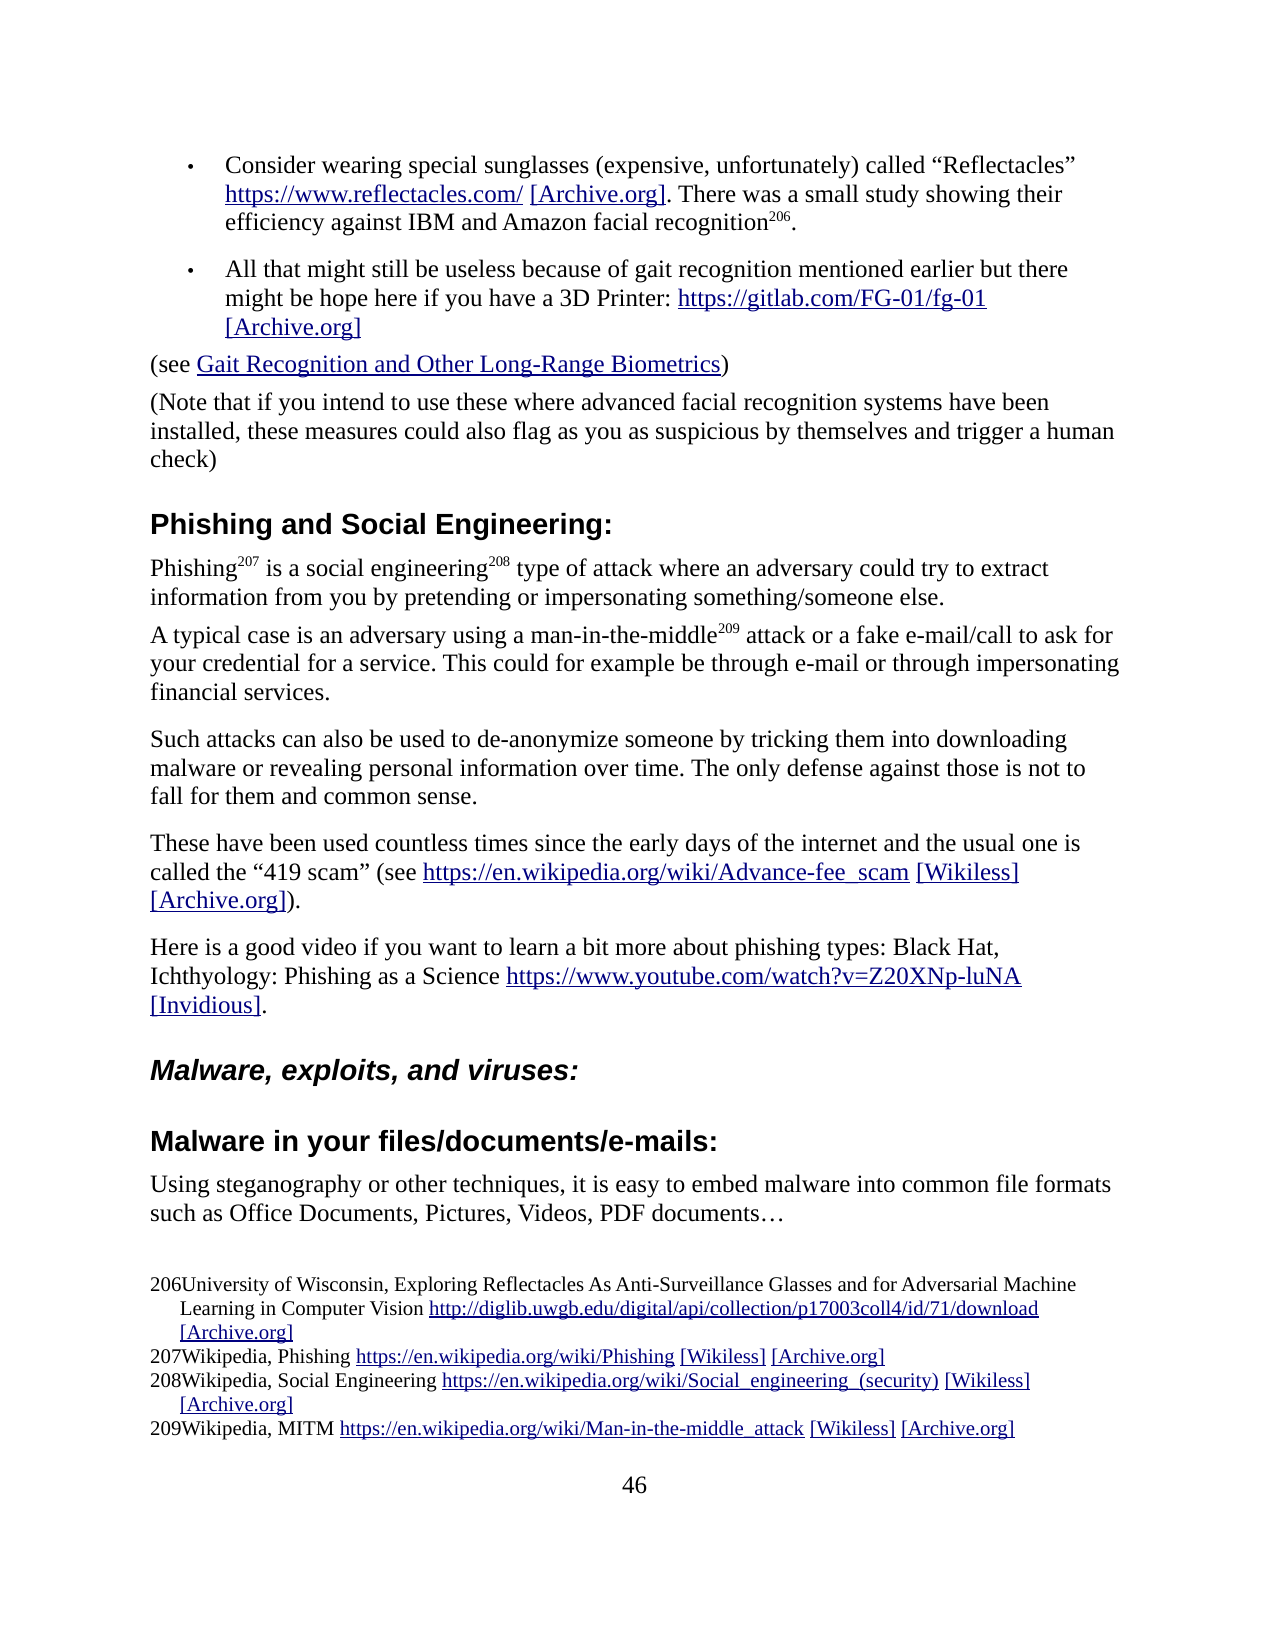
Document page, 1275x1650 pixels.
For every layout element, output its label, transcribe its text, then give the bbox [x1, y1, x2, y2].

text Wikipedia, Social Engineering https://en.wikipedia.org/wiki/Social_engineering_(security) [Wikiless] [Archive.org] [150, 1368, 1125, 1416]
text Phishing is a social engineering type of attack where an adversary could try to extract information from you by pretending or impersonating something/someone else. [150, 553, 1125, 611]
text (Note that if you intend to use these where advanced facial recognition systems have been installed, these measures could also flag as you as suspicious by themselves and trigger a human check) [150, 387, 1125, 473]
text Wikipedia, Phishing https://en.wikipedia.org/wiki/Phishing [Wikiless] [Archive.org] [150, 1344, 1125, 1368]
list Consider wearing special sunglasses (expensive, unfortunately) called “Reflectacles” https://www.reflectacles.com/ [Archive.org]. There was a small study showing their efficiency against IBM and Amazon facial recognition. [187, 150, 1125, 236]
text These have been used countless times since the early days of the internet and the usual one is called the “419 scam” (see https://en.wikipedia.org/wiki/Advance-fee_scam [Wikiless] [Archive.org]). [150, 828, 1125, 914]
text (see Gait Recognition and Other Long-Range Biometrics) [150, 349, 1125, 378]
subtitle Malware, exploits, and viruses: [150, 1052, 1125, 1086]
list University of Wisconsin, Exploring Reflectacles As Anti-Surveillance Glasses and for Adversarial Machine Learning in Computer Vision http://diglib.uwgb.edu/digital/api/collection/p17003coll4/id/71/download [Archive.org] [150, 1272, 1125, 1344]
subtitle Phishing and Social Engineering: [150, 507, 1125, 541]
text Using steganography or other techniques, it is easy to embed malware into common file formats such as Office Documents, Pictures, Videos, PDF documents… [150, 1169, 1125, 1227]
text A typical case is an adversary using a man-in-the-middle attack or a fake e-mail/call to ask for your credential for a service. This could for example be through e-mail or through impersonating financial services. [150, 620, 1125, 706]
text Wikipedia, MITM https://en.wikipedia.org/wiki/Man-in-the-middle_attack [Wikiless] [Archive.org] [150, 1416, 1125, 1440]
text Such attacks can also be used to de-anonymize someone by tricking them into downloading malware or revealing personal information over time. The only defense against those is not to fall for them and common sense. [150, 724, 1125, 810]
text Here is a good video if you want to learn a bit more about phishing types: Black Hat, Ichthyology: Phishing as a Science https://www.youtube.com/watch?v=Z20XNp-luNA [Invidious]. [150, 932, 1125, 1018]
subtitle Malware in your files/documents/e-mails: [150, 1123, 1125, 1157]
list All that might still be useless because of gait recognition mentioned earlier but there might be hope here if you have a 3D Printer: https://gitlab.com/FG-01/fg-01 [Archive.org] [187, 254, 1125, 340]
